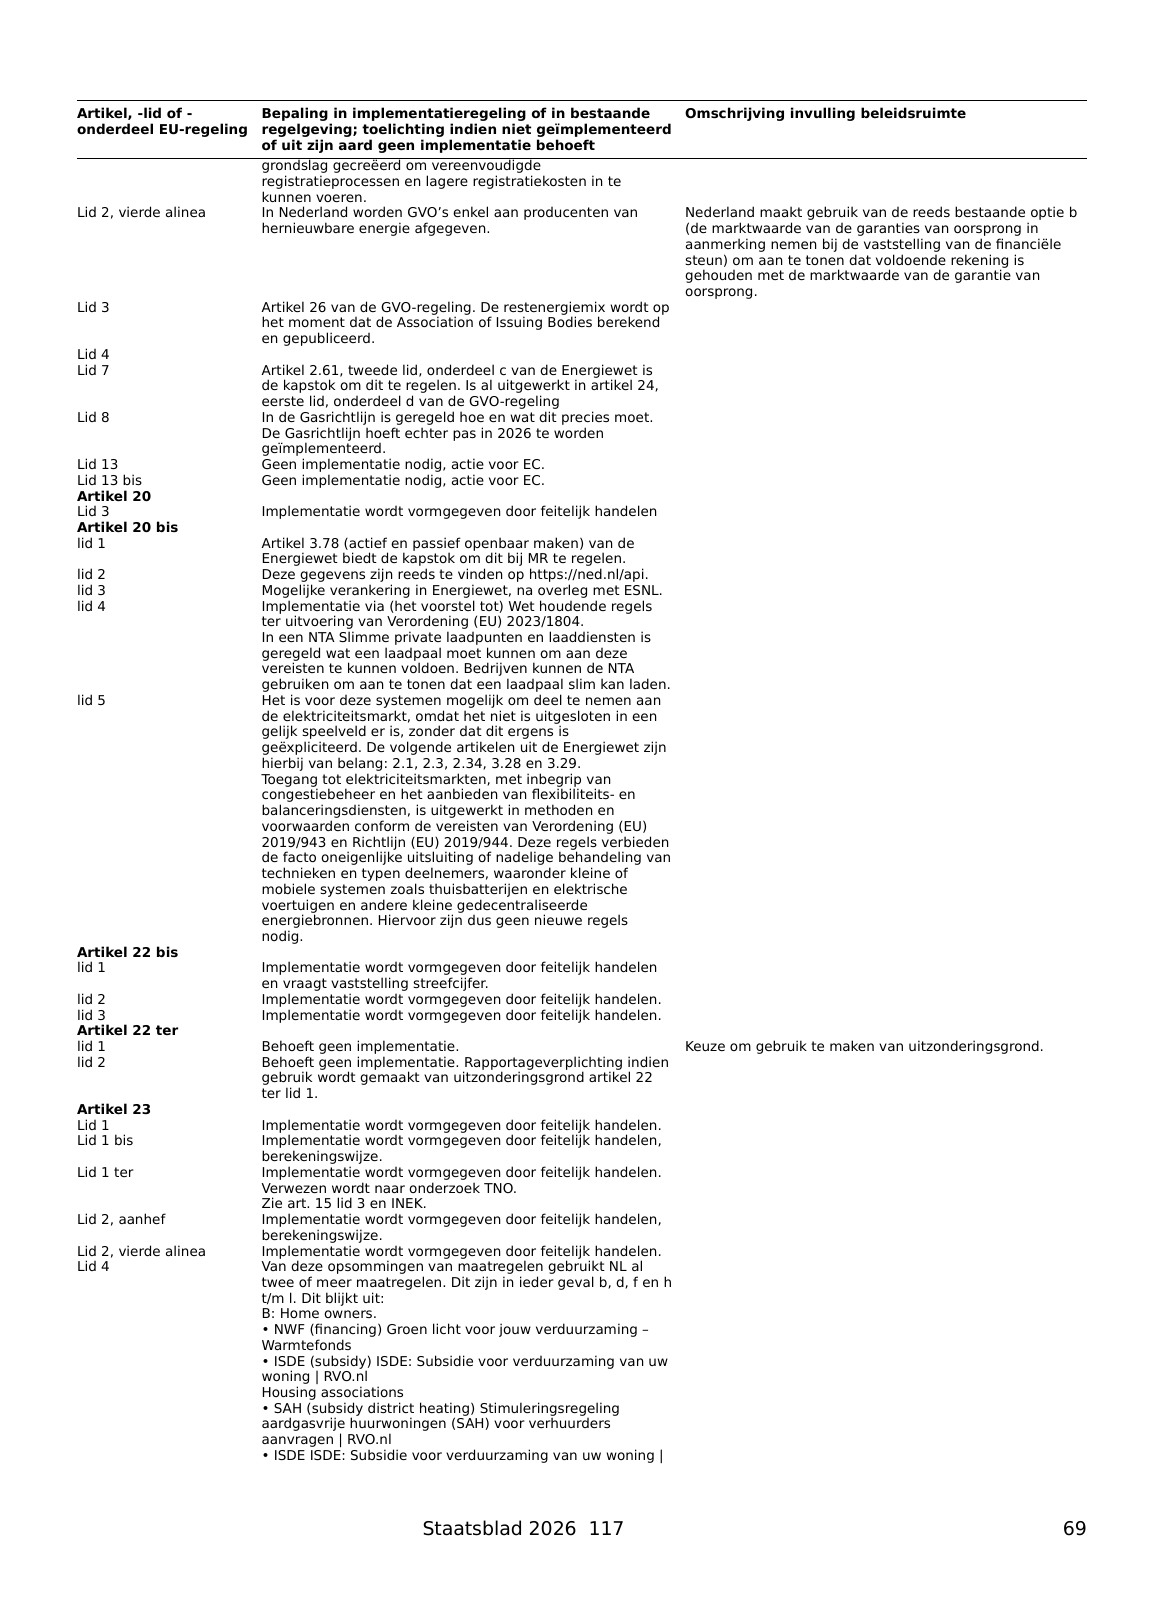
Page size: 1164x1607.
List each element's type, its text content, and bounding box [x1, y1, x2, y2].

table_cell [679, 1243, 1087, 1259]
table_cell Behoeft geen implementatie. [256, 1039, 679, 1054]
table_cell Lid 8 [77, 410, 256, 457]
table_cell Lid 1 ter [77, 1165, 256, 1212]
table_cell lid 5 [77, 693, 256, 771]
table_cell Lid 4 [77, 347, 256, 362]
table_cell Geen implementatie nodig, actie voor EC. [256, 473, 679, 488]
table_cell Implementatie wordt vormgegeven door feitelijk handelen, berekeningswijze. [256, 1133, 679, 1165]
table_cell [679, 693, 1087, 771]
table_cell Lid 3 [77, 504, 256, 520]
table_cell Deze gegevens zijn reeds te vinden op https://ned.nl/api. [256, 567, 679, 583]
table_cell Lid 1 [77, 1118, 256, 1133]
table_cell [679, 1212, 1087, 1243]
table_cell Keuze om gebruik te maken van uitzonderingsgrond. [679, 1039, 1087, 1054]
table_cell Artikel 23 [77, 1102, 1087, 1117]
table_cell lid 2 [77, 1055, 256, 1102]
table_cell Artikel 3.78 (actief en passief openbaar maken) van de Energiewet biedt de kapstok om dit bij MR te regelen. [256, 536, 679, 567]
table_cell lid 2 [77, 992, 256, 1007]
table_cell Behoeft geen implementatie. Rapportageverplichting indien gebruik wordt gemaakt van uitzonderingsgrond artikel 22 ter lid 1. [256, 1055, 679, 1102]
table_cell [679, 567, 1087, 583]
table_cell [679, 960, 1087, 992]
table_cell [679, 410, 1087, 457]
table_cell Implementatie wordt vormgegeven door feitelijk handelen. [256, 1243, 679, 1259]
table_header Artikel, -lid of -onderdeel EU-regeling [77, 101, 256, 158]
table_cell [679, 347, 1087, 362]
table_cell Toegang tot elektriciteitsmarkten, met inbegrip van congestiebeheer en het aanbieden van flexibiliteits- en balanceringsdiensten, is uitgewerkt in methoden en voorwaarden conform de vereisten van Verordening (EU) 2019/943 en Richtlijn (EU) 2019/944. Deze regels verbieden de facto oneigenlijke uitsluiting of nadelige behandeling van technieken en typen deelnemers, waaronder kleine of mobiele systemen zoals thuisbatterijen en elektrische voertuigen en andere kleine gedecentraliseerde energiebronnen. Hiervoor zijn dus geen nieuwe regels nodig. [256, 771, 679, 944]
table_cell [679, 363, 1087, 410]
table_cell [679, 536, 1087, 567]
table_cell Implementatie via (het voorstel tot) Wet houdende regels ter uitvoering van Verordening (EU) 2023/1804. In een NTA Slimme private laadpunten en laaddiensten is geregeld wat een laadpaal moet kunnen om aan deze vereisten te kunnen voldoen. Bedrijven kunnen de NTA gebruiken om aan te tonen dat een laadpaal slim kan laden. [256, 599, 679, 693]
table_cell Implementatie wordt vormgegeven door feitelijk handelen. Verwezen wordt naar onderzoek TNO. Zie art. 15 lid 3 en INEK. [256, 1165, 679, 1212]
table_cell [77, 771, 256, 944]
table_cell lid 3 [77, 583, 256, 598]
table_cell Lid 4 [77, 1259, 256, 1463]
table_cell lid 1 [77, 960, 256, 992]
table_cell grondslag gecreëerd om vereenvoudigde registratieprocessen en lagere registratiekosten in te kunnen voeren. [256, 159, 679, 205]
table_cell [679, 992, 1087, 1007]
table_cell Lid 1 bis [77, 1133, 256, 1165]
table_cell Artikel 22 bis [77, 945, 1087, 960]
table_cell lid 2 [77, 567, 256, 583]
table_cell Implementatie wordt vormgegeven door feitelijk handelen. [256, 992, 679, 1007]
table_cell [679, 599, 1087, 693]
table_cell Het is voor deze systemen mogelijk om deel te nemen aan de elektriciteitsmarkt, omdat het niet is uitgesloten in een gelijk speelveld er is, zonder dat dit ergens is geëxpliciteerd. De volgende artikelen uit de Energiewet zijn hierbij van belang: 2.1, 2.3, 2.34, 3.28 en 3.29. [256, 693, 679, 771]
table_cell lid 3 [77, 1008, 256, 1023]
table_cell [679, 504, 1087, 520]
table_cell Implementatie wordt vormgegeven door feitelijk handelen. [256, 1118, 679, 1133]
table_cell [679, 300, 1087, 347]
table_cell Artikel 22 ter [77, 1023, 1087, 1039]
table_cell Implementatie wordt vormgegeven door feitelijk handelen en vraagt vaststelling streefcijfer. [256, 960, 679, 992]
table_cell [256, 347, 679, 362]
table_cell [77, 159, 256, 205]
table_cell Artikel 26 van de GVO-regeling. De restenergiemix wordt op het moment dat de Association of Issuing Bodies berekend en gepubliceerd. [256, 300, 679, 347]
table_cell [679, 1259, 1087, 1463]
table_cell Lid 2, vierde alinea [77, 205, 256, 299]
table_cell [679, 457, 1087, 473]
table_cell [679, 1008, 1087, 1023]
table_cell Lid 3 [77, 300, 256, 347]
table_cell lid 4 [77, 599, 256, 693]
table_cell lid 1 [77, 536, 256, 567]
table_cell Lid 7 [77, 363, 256, 410]
table_cell Lid 13 [77, 457, 256, 473]
table_cell Nederland maakt gebruik van de reeds bestaande optie b (de marktwaarde van de garanties van oorsprong in aanmerking nemen bij de vaststelling van de financiële steun) om aan te tonen dat voldoende rekening is gehouden met de marktwaarde van de garantie van oorsprong. [679, 205, 1087, 299]
table_cell [679, 1133, 1087, 1165]
table_cell In Nederland worden GVO’s enkel aan producenten van hernieuwbare energie afgegeven. [256, 205, 679, 299]
table_cell Artikel 20 bis [77, 520, 1087, 536]
table_cell Implementatie wordt vormgegeven door feitelijk handelen [256, 504, 679, 520]
table_cell Mogelijke verankering in Energiewet, na overleg met ESNL. [256, 583, 679, 598]
table_cell [679, 473, 1087, 488]
table_cell Lid 2, vierde alinea [77, 1243, 256, 1259]
table_header Omschrijving invulling beleidsruimte [679, 101, 1087, 158]
table_cell [679, 1165, 1087, 1212]
table_header Bepaling in implementatieregeling of in bestaande regelgeving; toelichting indien niet geïmplementeerd of uit zijn aard geen implementatie behoeft [256, 101, 679, 158]
table_cell In de Gasrichtlijn is geregeld hoe en wat dit precies moet. De Gasrichtlijn hoeft echter pas in 2026 te worden geïmplementeerd. [256, 410, 679, 457]
table_cell Lid 13 bis [77, 473, 256, 488]
table_cell [679, 1055, 1087, 1102]
table_cell Artikel 20 [77, 488, 1087, 504]
table_cell Van deze opsommingen van maatregelen gebruikt NL al twee of meer maatregelen. Dit zijn in ieder geval b, d, f en h t/m l. Dit blijkt uit: B: Home owners. • NWF (financing) Groen licht voor jouw verduurzaming – Warmtefonds • ISDE (subsidy) ISDE: Subsidie voor verduurzaming van uw woning | RVO.nl Housing associations • SAH (subsidy district heating) Stimuleringsregeling aardgasvrije huurwoningen (SAH) voor verhuurders aanvragen | RVO.nl • ISDE ISDE: Subsidie voor verduurzaming van uw woning | [256, 1259, 679, 1463]
table_cell lid 1 [77, 1039, 256, 1054]
table_cell Geen implementatie nodig, actie voor EC. [256, 457, 679, 473]
table_cell Artikel 2.61, tweede lid, onderdeel c van de Energiewet is de kapstok om dit te regelen. Is al uitgewerkt in artikel 24, eerste lid, onderdeel d van de GVO-regeling [256, 363, 679, 410]
table_cell Implementatie wordt vormgegeven door feitelijk handelen, berekeningswijze. [256, 1212, 679, 1243]
table_cell [679, 1118, 1087, 1133]
table_cell [679, 583, 1087, 598]
table_cell Implementatie wordt vormgegeven door feitelijk handelen. [256, 1008, 679, 1023]
table_cell [679, 159, 1087, 205]
table_cell Lid 2, aanhef [77, 1212, 256, 1243]
table_cell [679, 771, 1087, 944]
